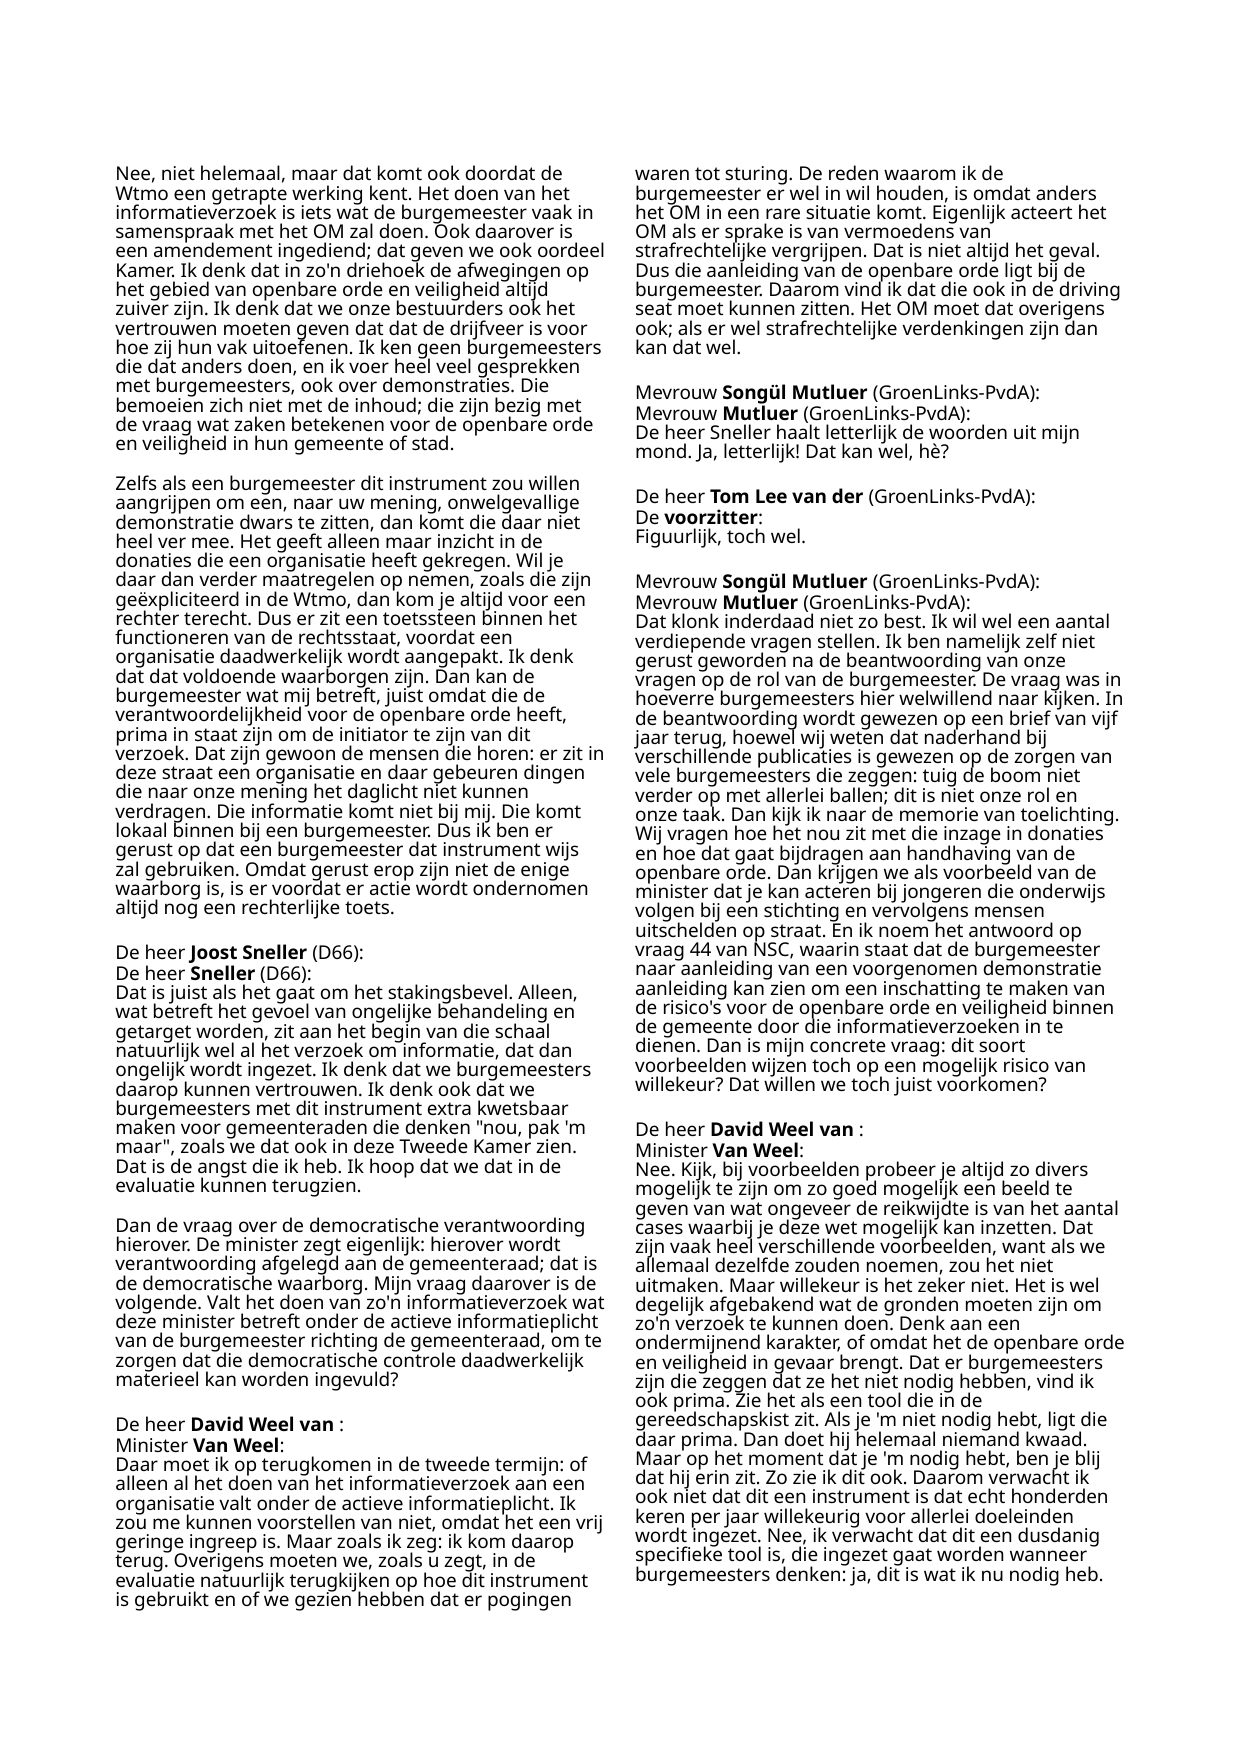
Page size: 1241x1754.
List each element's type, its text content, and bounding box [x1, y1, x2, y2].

text De voorzitter: [635, 509, 1125, 528]
text Dat klonk inderdaad niet zo best. Ik wil wel een aantal verdiepende vragen stellen. Ik ben namelijk zelf niet gerust geworden na de beantwoording van onze vragen op de rol van de burgemeester. De vraag was in hoeverre burgemeesters hier welwillend naar kijken. In de beantwoording wordt gewezen op een brief van vijf jaar terug, hoewel wij weten dat naderhand bij verschillende publicaties is gewezen op de zorgen van vele burgemeesters die zeggen: tuig de boom niet verder op met allerlei ballen; dit is niet onze rol en onze taak. Dan kijk ik naar de memorie van toelichting. Wij vragen hoe het nou zit met die inzage in donaties en hoe dat gaat bijdragen aan handhaving van de openbare orde. Dan krijgen we als voorbeeld van de minister dat je kan acteren bij jongeren die onderwijs volgen bij een stichting en vervolgens mensen uitschelden op straat. En ik noem het antwoord op vraag 44 van NSC, waarin staat dat de burgemeester naar aanleiding van een voorgenomen demonstratie aanleiding kan zien om een inschatting te maken van de risico's voor de openbare orde en veiligheid binnen de gemeente door die informatieverzoeken in te dienen. Dan is mijn concrete vraag: dit soort voorbeelden wijzen toch op een mogelijk risico van willekeur? Dat willen we toch juist voorkomen? [635, 613, 1125, 1095]
text Minister Van Weel: [115, 1437, 605, 1456]
text Zelfs als een burgemeester dit instrument zou willen aangrijpen om een, naar uw mening, onwelgevallige demonstratie dwars te zitten, dan komt die daar niet heel ver mee. Het geeft alleen maar inzicht in de donaties die een organisatie heeft gekregen. Wil je daar dan verder maatregelen op nemen, zoals die zijn geëxpliciteerd in de Wtmo, dan kom je altijd voor een rechter terecht. Dus er zit een toetssteen binnen het functioneren van de rechtsstaat, voordat een organisatie daadwerkelijk wordt aangepakt. Ik denk dat dat voldoende waarborgen zijn. Dan kan de burgemeester wat mij betreft, juist omdat die de verantwoordelijkheid voor de openbare orde heeft, prima in staat zijn om de initiator te zijn van dit verzoek. Dat zijn gewoon de mensen die horen: er zit in deze straat een organisatie en daar gebeuren dingen die naar onze mening het daglicht niet kunnen verdragen. Die informatie komt niet bij mij. Die komt lokaal binnen bij een burgemeester. Dus ik ben er gerust op dat een burgemeester dat instrument wijs zal gebruiken. Omdat gerust erop zijn niet de enige waarborg is, is er voordat er actie wordt ondernomen altijd nog een rechterlijke toets. [115, 475, 605, 918]
text De heer David Weel van : [115, 1411, 605, 1437]
text waren tot sturing. De reden waarom ik de burgemeester er wel in wil houden, is omdat anders het OM in een rare situatie komt. Eigenlijk acteert het OM als er sprake is van vermoedens van strafrechtelijke vergrijpen. Dat is niet altijd het geval. Dus die aanleiding van de openbare orde ligt bij de burgemeester. Daarom vind ik dat die ook in de driving seat moet kunnen zitten. Het OM moet dat overigens ook; als er wel strafrechtelijke verdenkingen zijn dan kan dat wel. [635, 165, 1125, 358]
text Mevrouw Mutluer (GroenLinks-PvdA): [635, 404, 1125, 424]
text De heer David Weel van : [635, 1116, 1125, 1142]
text Daar moet ik op terugkomen in de tweede termijn: of alleen al het doen van het informatieverzoek aan een organisatie valt onder de actieve informatieplicht. Ik zou me kunnen voorstellen van niet, omdat het een vrij geringe ingreep is. Maar zoals ik zeg: ik kom daarop terug. Overigens moeten we, zoals u zegt, in de evaluatie natuurlijk terugkijken op hoe dit instrument is gebruikt en of we gezien hebben dat er pogingen [115, 1456, 605, 1610]
text Figuurlijk, toch wel. [635, 528, 1125, 547]
text Dan de vraag over de democratische verantwoording hierover. De minister zegt eigenlijk: hierover wordt verantwoording afgelegd aan de gemeenteraad; dat is de democratische waarborg. Mijn vraag daarover is de volgende. Valt het doen van zo'n informatieverzoek wat deze minister betreft onder de actieve informatieplicht van de burgemeester richting de gemeenteraad, om te zorgen dat die democratische controle daadwerkelijk materieel kan worden ingevuld? [115, 1217, 605, 1390]
text Mevrouw Mutluer (GroenLinks-PvdA): [635, 594, 1125, 613]
text De heer Sneller haalt letterlijk de woorden uit mijn mond. Ja, letterlijk! Dat kan wel, hè? [635, 424, 1125, 462]
text De heer Joost Sneller (D66): [115, 939, 605, 965]
text Mevrouw Songül Mutluer (GroenLinks-PvdA): [635, 568, 1125, 594]
text Mevrouw Songül Mutluer (GroenLinks-PvdA): [635, 379, 1125, 404]
text Nee, niet helemaal, maar dat komt ook doordat de Wtmo een getrapte werking kent. Het doen van het informatieverzoek is iets wat de burgemeester vaak in samenspraak met het OM zal doen. Ook daarover is een amendement ingediend; dat geven we ook oordeel Kamer. Ik denk dat in zo'n driehoek de afwegingen op het gebied van openbare orde en veiligheid altijd zuiver zijn. Ik denk dat we onze bestuurders ook het vertrouwen moeten geven dat dat de drijfveer is voor hoe zij hun vak uitoefenen. Ik ken geen burgemeesters die dat anders doen, en ik voer heel veel gesprekken met burgemeesters, ook over demonstraties. Die bemoeien zich niet met de inhoud; die zijn bezig met de vraag wat zaken betekenen voor de openbare orde en veiligheid in hun gemeente of stad. [115, 165, 605, 454]
text De heer Tom Lee van der (GroenLinks-PvdA): [635, 483, 1125, 509]
text Minister Van Weel: [635, 1142, 1125, 1161]
text Nee. Kijk, bij voorbeelden probeer je altijd zo divers mogelijk te zijn om zo goed mogelijk een beeld te geven van wat ongeveer de reikwijdte is van het aantal cases waarbij je deze wet mogelijk kan inzetten. Dat zijn vaak heel verschillende voorbeelden, want als we allemaal dezelfde zouden noemen, zou het niet uitmaken. Maar willekeur is het zeker niet. Het is wel degelijk afgebakend wat de gronden moeten zijn om zo'n verzoek te kunnen doen. Denk aan een ondermijnend karakter, of omdat het de openbare orde en veiligheid in gevaar brengt. Dat er burgemeesters zijn die zeggen dat ze het niet nodig hebben, vind ik ook prima. Zie het als een tool die in de gereedschapskist zit. Als je 'm niet nodig hebt, ligt die daar prima. Dan doet hij helemaal niemand kwaad. Maar op het moment dat je 'm nodig hebt, ben je blij dat hij erin zit. Zo zie ik dit ook. Daarom verwacht ik ook niet dat dit een instrument is dat echt honderden keren per jaar willekeurig voor allerlei doeleinden wordt ingezet. Nee, ik verwacht dat dit een dusdanig specifieke tool is, die ingezet gaat worden wanneer burgemeesters denken: ja, dit is wat ik nu nodig heb. [635, 1161, 1125, 1585]
text Dat is juist als het gaat om het stakingsbevel. Alleen, wat betreft het gevoel van ongelijke behandeling en getarget worden, zit aan het begin van die schaal natuurlijk wel al het verzoek om informatie, dat dan ongelijk wordt ingezet. Ik denk dat we burgemeesters daarop kunnen vertrouwen. Ik denk ook dat we burgemeesters met dit instrument extra kwetsbaar maken voor gemeenteraden die denken "nou, pak 'm maar", zoals we dat ook in deze Tweede Kamer zien. Dat is de angst die ik heb. Ik hoop dat we dat in de evaluatie kunnen terugzien. [115, 984, 605, 1196]
text De heer Sneller (D66): [115, 965, 605, 984]
